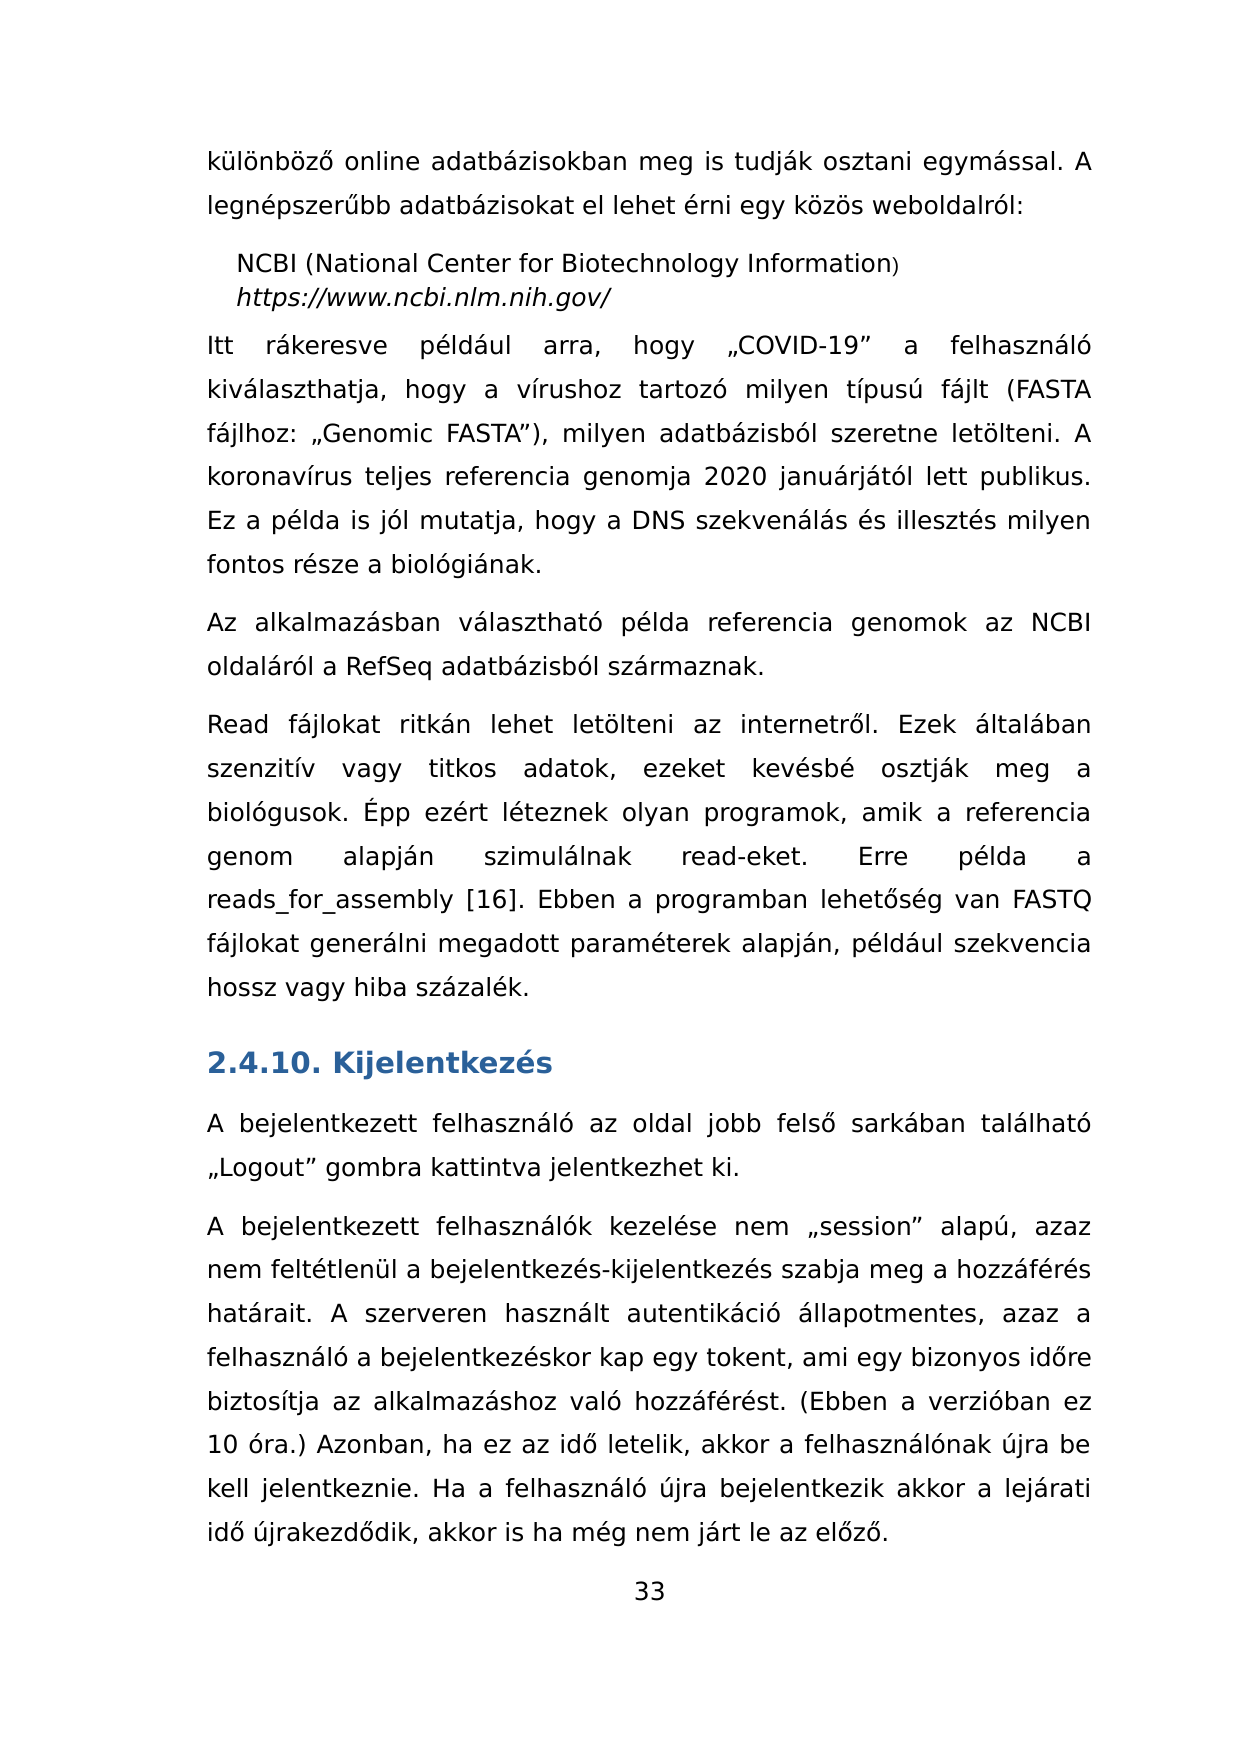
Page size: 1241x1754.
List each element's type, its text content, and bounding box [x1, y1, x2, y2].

text különböző online adatbázisokban meg is tudják osztani egymással. A legnépszerűbb adatbázisokat el lehet érni egy közös weboldalról: [207, 148, 1093, 221]
text A bejelentkezett felhasználó az oldal jobb felső sarkában található „Logout” gombra kattintva jelentkezhet ki. [207, 1110, 1093, 1183]
text A bejelentkezett felhasználók kezelése nem „session” alapú, azaz nem feltétlenül a bejelentkezés-kijelentkezés szabja meg a hozzáférés határait. A szerveren használt autentikáció állapotmentes, azaz a felhasználó a bejelentkezéskor kap egy tokent, ami egy bizonyos időre biztosítja az alkalmazáshoz való hozzáférést. (Ebben a verzióban ez 10 óra.) Azonban, ha ez az idő letelik, akkor a felhasználónak újra be kell jelentkeznie. Ha a felhasználó újra bejelentkezik akkor a lejárati idő újrakezdődik, akkor is ha még nem járt le az előző. [207, 1212, 1093, 1547]
text NCBI (National Center for Biotechnology Information) https://www.ncbi.nlm.nih.gov/ [236, 250, 1093, 312]
text Read fájlokat ritkán lehet letölteni az internetről. Ezek általában szenzitív vagy titkos adatok, ezeket kevésbé osztják meg a biológusok. Épp ezért léteznek olyan programok, amik a referencia genom alapján szimulálnak read-eket. Erre példa a reads_for_assembly [16]. Ebben a programban lehetőség van FASTQ fájlokat generálni megadott paraméterek alapján, például szekvencia hossz vagy hiba százalék. [207, 711, 1093, 1002]
subtitle Kijelentkezés [207, 1046, 1093, 1080]
text Itt rákeresve például arra, hogy „COVID-19” a felhasználó kiválaszthatja, hogy a vírushoz tartozó milyen típusú fájlt (FASTA fájlhoz: „Genomic FASTA”), milyen adatbázisból szeretne letölteni. A koronavírus teljes referencia genomja 2020 januárjától lett publikus. Ez a példa is jól mutatja, hogy a DNS szekvenálás és illesztés milyen fontos része a biológiának. [207, 331, 1093, 579]
text Az alkalmazásban választható példa referencia genomok az NCBI oldaláról a RefSeq adatbázisból származnak. [207, 608, 1093, 681]
